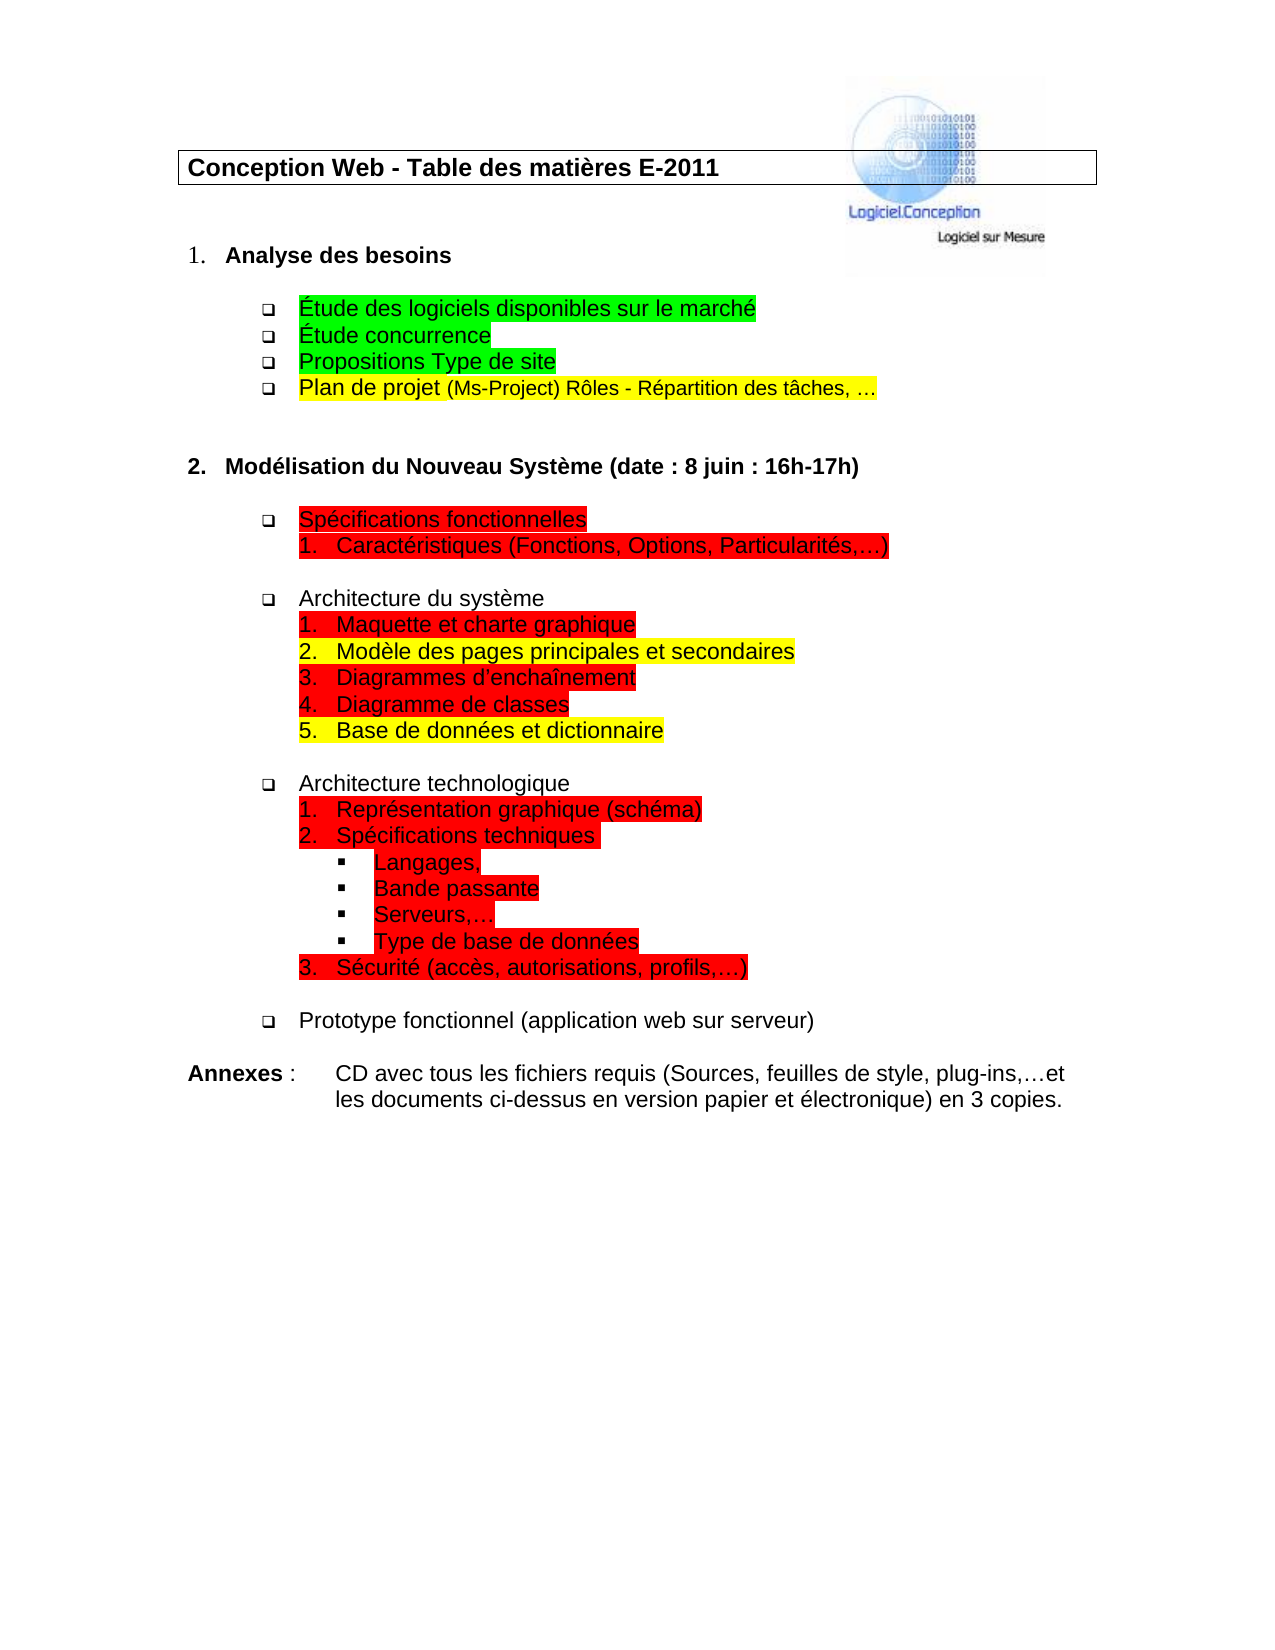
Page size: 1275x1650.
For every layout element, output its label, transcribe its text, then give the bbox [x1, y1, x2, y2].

list Modèle des pages principales et secondaires [299, 638, 1087, 664]
list Étude des logiciels disponibles sur le marché [261, 295, 1087, 322]
list Modélisation du Nouveau Système (date : 8 juin : 16h-17h) [187, 453, 1087, 480]
list Analyse des besoins [187, 240, 844, 269]
list Caractéristiques (Fonctions, Options, Particularités,…) [299, 532, 1087, 559]
list Spécifications techniques [299, 822, 1087, 849]
list Diagrammes d’enchaînement [299, 664, 1087, 691]
text Annexes : CD avec tous les fichiers requis (Sources, feuilles de style, plug-ins,…et les documents ci-dessus en version papier et électronique) en 3 copies. [187, 1059, 1087, 1112]
list [1047, 240, 1087, 269]
list Spécifications fonctionnelles [261, 506, 1087, 532]
list Prototype fonctionnel (application web sur serveur) [261, 1007, 1087, 1033]
subtitle [1046, 151, 1096, 184]
list Serveurs,… [336, 901, 1087, 928]
list Base de données et dictionnaire [299, 717, 1087, 743]
picture [845, 151, 1046, 184]
list Sécurité (accès, autorisations, profils,…) [299, 954, 1087, 980]
picture [845, 185, 1046, 277]
list Plan de projet (Ms-Project) Rôles - Répartition des tâches, … [261, 374, 1087, 401]
list Représentation graphique (schéma) [299, 796, 1087, 822]
list Architecture technologique [261, 769, 1087, 796]
list Diagramme de classes [299, 691, 1087, 717]
list Langages, [336, 849, 1087, 875]
list Maquette et charte graphique [299, 611, 1087, 638]
list Type de base de données [336, 928, 1087, 954]
list Architecture du système [261, 585, 1087, 611]
picture [845, 76, 1046, 150]
list Étude concurrence [261, 322, 1087, 348]
subtitle Conception Web - Table des matières E-2011 [179, 151, 845, 184]
list Bande passante [336, 875, 1087, 901]
list Propositions Type de site [261, 348, 1087, 374]
